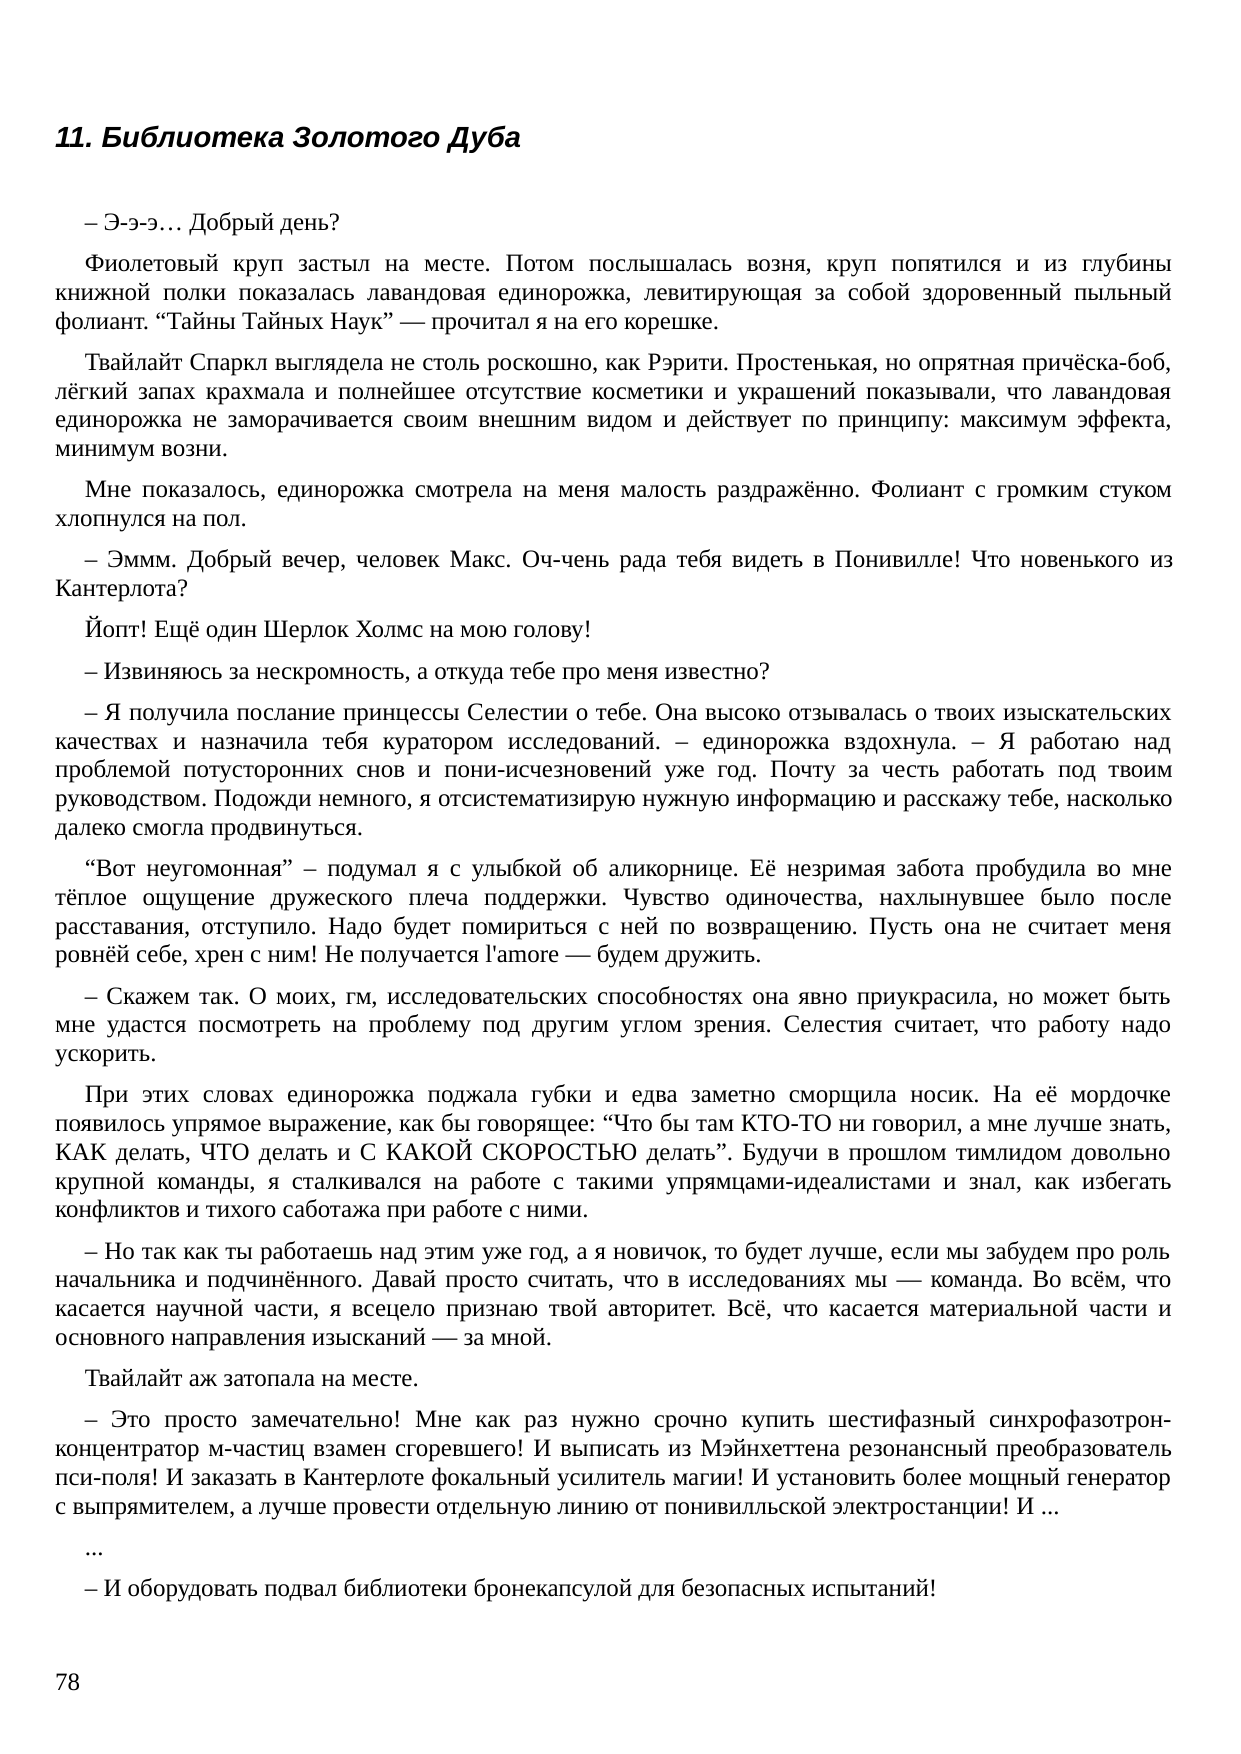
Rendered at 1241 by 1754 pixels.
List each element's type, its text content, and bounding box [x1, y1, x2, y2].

subtitle 11. Библиотека Золотого Дуба [55, 120, 1173, 153]
text Фиолетовый круп застыл на месте. Потом послышалась возня, круп попятился и из глубины книжной полки показалась лавандовая единорожка, левитирующая за собой здоровенный пыльный фолиант. “Тайны Тайных Наук” — прочитал я на его корешке. [55, 248, 1173, 334]
text – Извиняюсь за нескромность, а откуда тебе про меня известно? [55, 656, 1173, 684]
text При этих словах единорожка поджала губки и едва заметно сморщила носик. На её мордочке появилось упрямое выражение, как бы говорящее: “Что бы там КТО-ТО ни говорил, а мне лучше знать, КАК делать, ЧТО делать и С КАКОЙ СКОРОСТЬЮ делать”. Будучи в прошлом тимлидом довольно крупной команды, я сталкивался на работе с такими упрямцами-идеалистами и знал, как избегать конфликтов и тихого саботажа при работе с ними. [55, 1079, 1173, 1223]
text ... [55, 1532, 1173, 1561]
text – Скажем так. О моих, гм, исследовательских способностях она явно приукрасила, но может быть мне удастся посмотреть на проблему под другим углом зрения. Селестия считает, что работу надо ускорить. [55, 981, 1173, 1067]
text – Я получила послание принцессы Селестии о тебе. Она высоко отзывалась о твоих изыскательских качествах и назначила тебя куратором исследований. – единорожка вздохнула. – Я работаю над проблемой потусторонних снов и пони-исчезновений уже год. Почту за честь работать под твоим руководством. Подожди немного, я отсистематизирую нужную информацию и расскажу тебе, насколько далеко смогла продвинуться. [55, 697, 1173, 841]
text Йопт! Ещё один Шерлок Холмс на мою голову! [55, 614, 1173, 643]
text – Но так как ты работаешь над этим уже год, а я новичок, то будет лучше, если мы забудем про роль начальника и подчинённого. Давай просто считать, что в исследованиях мы — команда. Во всём, что касается научной части, я всецело признаю твой авторитет. Всё, что касается материальной части и основного направления изысканий — за мной. [55, 1236, 1173, 1351]
text Мне показалось, единорожка смотрела на меня малость раздражённо. Фолиант с громким стуком хлопнулся на пол. [55, 474, 1173, 532]
text – Э-э-э… Добрый день? [55, 207, 1173, 236]
text – Эммм. Добрый вечер, человек Макс. Оч-чень рада тебя видеть в Понивилле! Что новенького из Кантерлота? [55, 544, 1173, 602]
text – И оборудовать подвал библиотеки бронекапсулой для безопасных испытаний! [55, 1573, 1173, 1602]
text “Вот неугомонная” – подумал я с улыбкой об аликорнице. Её незримая забота пробудила во мне тёплое ощущение дружеского плеча поддержки. Чувство одиночества, нахлынувшее было после расставания, отступило. Надо будет помириться с ней по возвращению. Пусть она не считает меня ровнёй себе, хрен с ним! Не получается l'amore — будем дружить. [55, 853, 1173, 968]
text Твайлайт Спаркл выглядела не столь роскошно, как Рэрити. Простенькая, но опрятная причёска-боб, лёгкий запах крахмала и полнейшее отсутствие косметики и украшений показывали, что лавандовая единорожка не заморачивается своим внешним видом и действует по принципу: максимум эффекта, минимум возни. [55, 347, 1173, 462]
text – Это просто замечательно! Мне как раз нужно срочно купить шестифазный синхрофазотрон-концентратор м-частиц взамен сгоревшего! И выписать из Мэйнхеттена резонансный преобразователь пси-поля! И заказать в Кантерлоте фокальный усилитель магии! И установить более мощный генератор с выпрямителем, а лучше провести отдельную линию от понивилльской электростанции! И ... [55, 1404, 1173, 1519]
text Твайлайт аж затопала на месте. [55, 1363, 1173, 1392]
